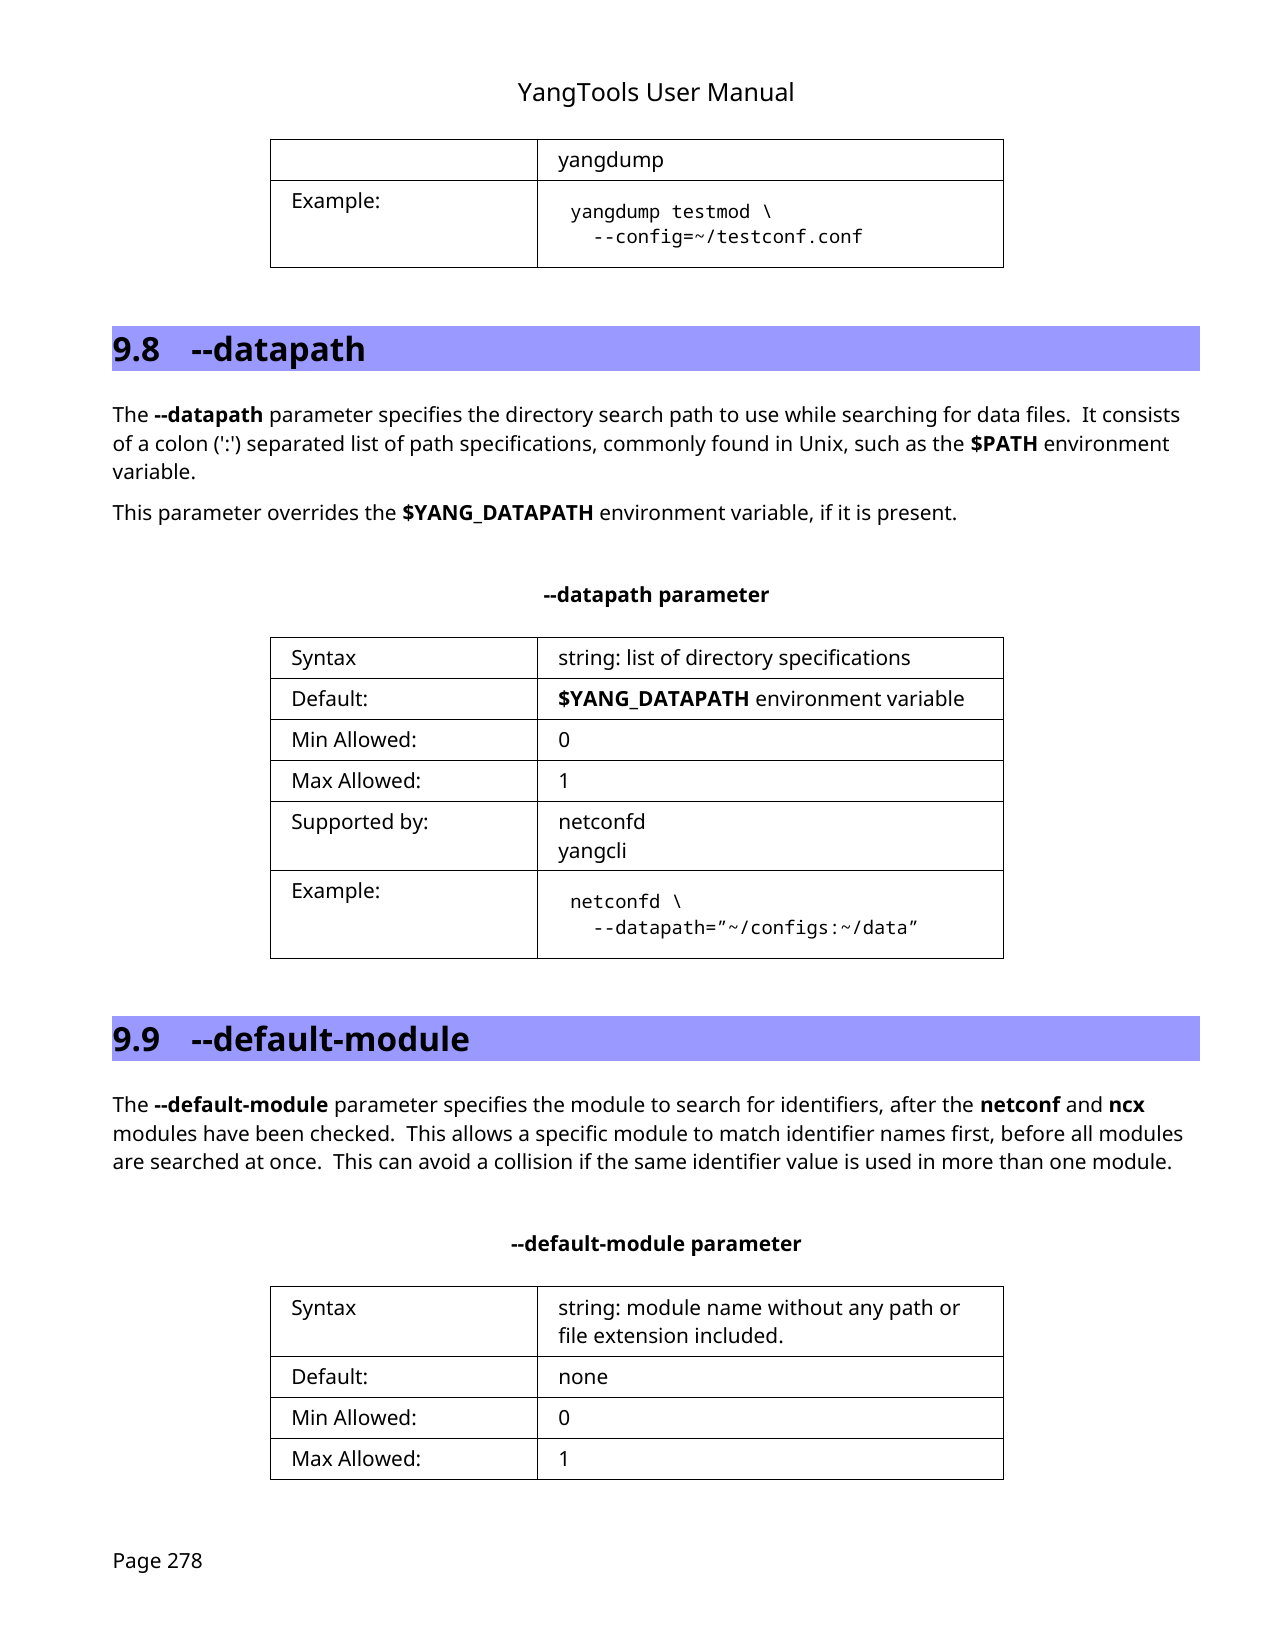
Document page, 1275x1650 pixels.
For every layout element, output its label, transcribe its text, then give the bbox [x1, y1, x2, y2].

table_header string: module name without any path or file extension included. [538, 1287, 1003, 1356]
table_cell Example: [271, 181, 537, 267]
table_cell netconfd yangcli [538, 802, 1003, 870]
table_cell Max Allowed: [271, 1439, 537, 1478]
table_cell Supported by: [271, 802, 537, 870]
table_cell Min Allowed: [271, 720, 537, 759]
table_cell Max Allowed: [271, 761, 537, 801]
table_cell $YANG_DATAPATH environment variable [538, 679, 1003, 719]
table_cell Min Allowed: [271, 1398, 537, 1437]
table_cell 1 [538, 761, 1003, 801]
table_cell [271, 140, 537, 179]
table_cell Default: [271, 1357, 537, 1397]
text The --datapath parameter specifies the directory search path to use while searching for data files. It consists of a colon (':') separated list of path specifications, commonly found in Unix, such as the $PATH environment variable. [112, 400, 1200, 486]
table_cell Example: [271, 871, 537, 957]
subtitle --datapath [112, 326, 1200, 371]
text The --default-module parameter specifies the module to search for identifiers, after the netconf and ncx modules have been checked. This allows a specific module to match identifier names first, before all modules are searched at once. This can avoid a collision if the same identifier value is used in more than one module. [112, 1091, 1200, 1176]
subtitle --default-module [112, 1016, 1200, 1061]
table_cell Default: [271, 679, 537, 719]
table_cell 0 [538, 720, 1003, 759]
table_cell netconfd \ --datapath=”~/configs:~/data” [538, 871, 1003, 957]
table_header Syntax [271, 638, 537, 678]
table_header Syntax [271, 1287, 537, 1356]
table_cell yangdump [538, 140, 1003, 179]
table_header string: list of directory specifications [538, 638, 1003, 678]
table_cell none [538, 1357, 1003, 1397]
table_cell yangdump testmod \ --config=~/testconf.conf [538, 181, 1003, 267]
text This parameter overrides the $YANG_DATAPATH environment variable, if it is present. [112, 498, 1200, 526]
subtitle --default-module parameter [127, 1229, 1185, 1258]
subtitle --datapath parameter [127, 580, 1185, 608]
table_cell 0 [538, 1398, 1003, 1437]
table_cell 1 [538, 1439, 1003, 1478]
